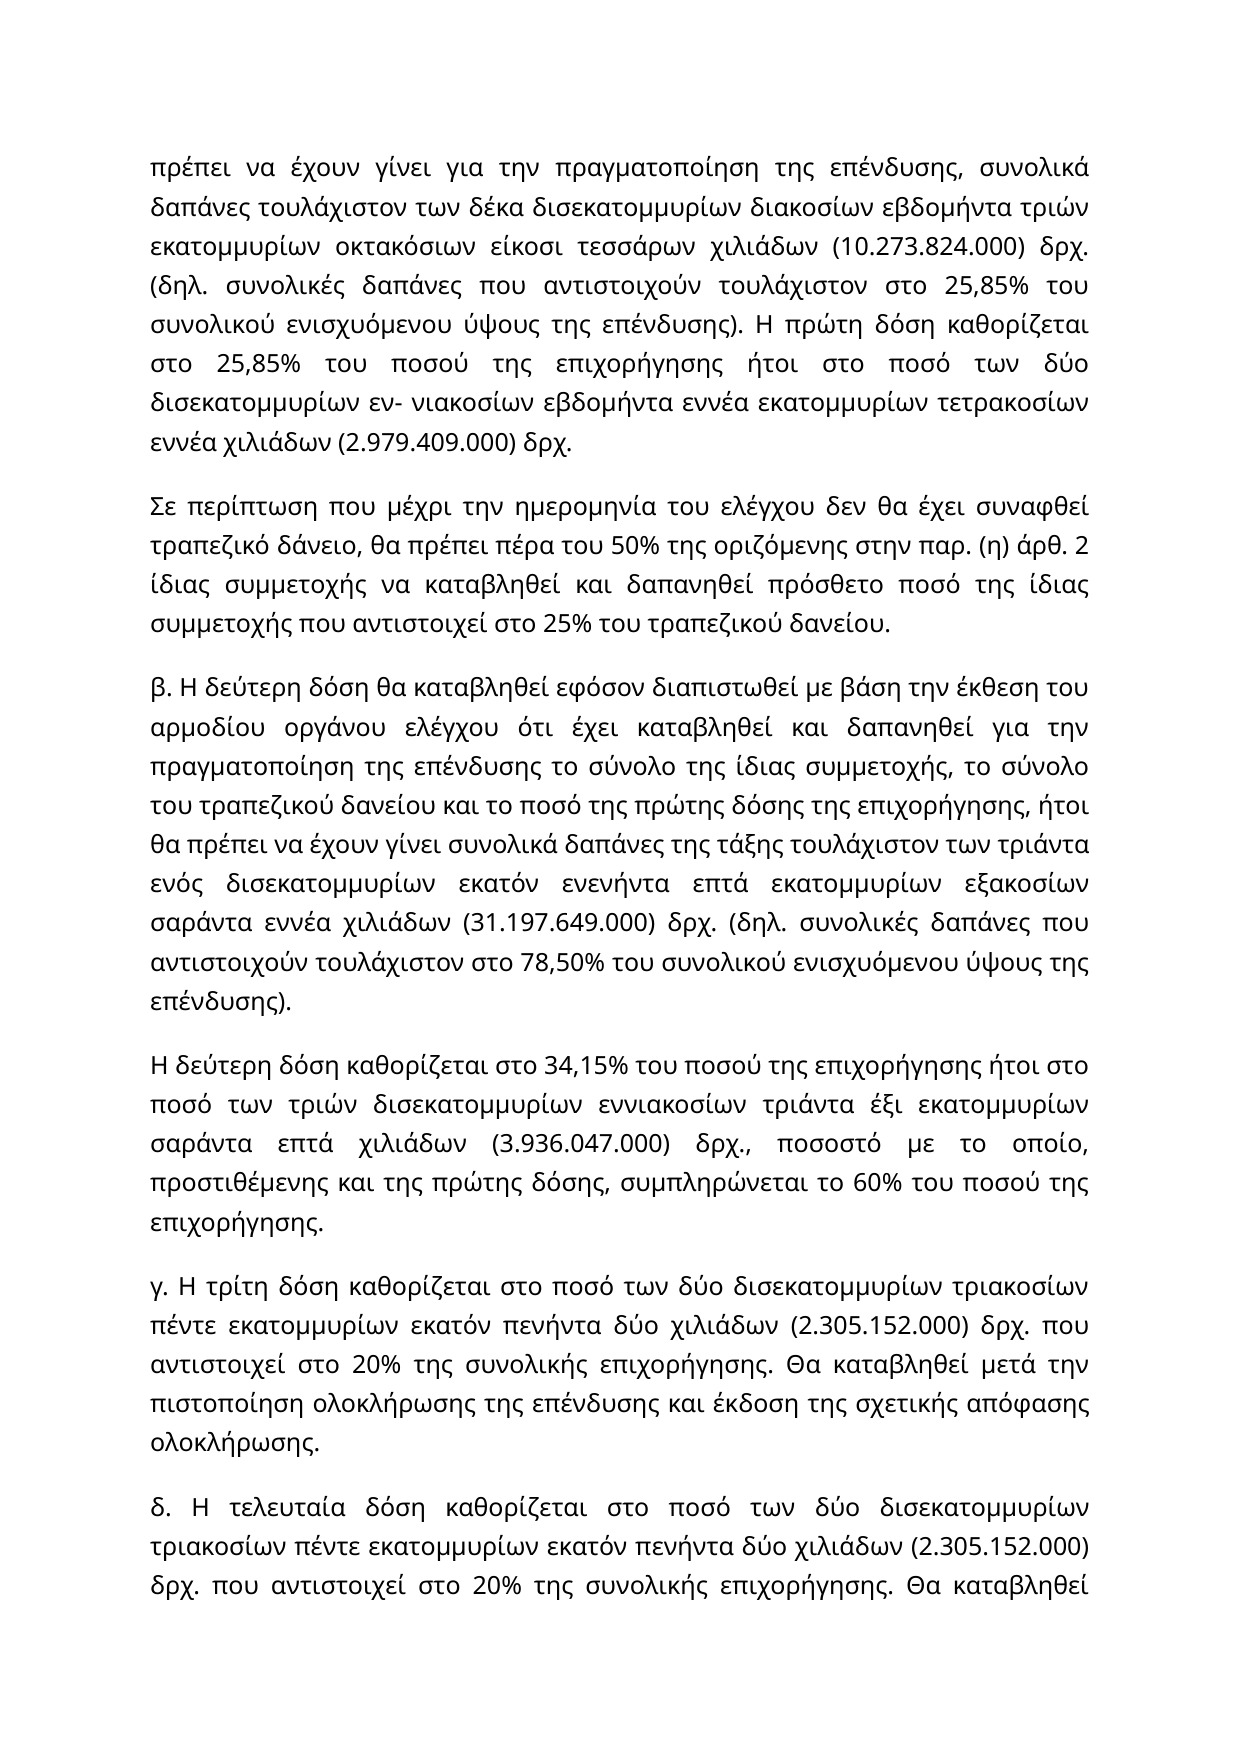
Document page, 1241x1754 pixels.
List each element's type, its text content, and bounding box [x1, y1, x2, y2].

text γ. Η τρίτη δόση καθορίζεται στο ποσό των δύο δισεκατομμυρίων τριακοσίων πέντε εκατομμυρίων εκατόν πενήντα δύο χιλιάδων (2.305.152.000) δρχ. που αντιστοιχεί στο 20% της συνολικής επιχορήγησης. Θα καταβληθεί μετά την πιστοποίηση ολοκλήρωσης της επένδυσης και έκδοση της σχετικής απόφασης ολοκλήρωσης. [150, 1268, 1090, 1459]
text πρέπει να έχουν γίνει για την πραγματοποίηση της επένδυσης, συνολικά δαπάνες τουλάχιστον των δέκα δισεκατομμυρίων διακοσίων εβδομήντα τριών εκατομμυρίων οκτακόσιων είκοσι τεσσάρων χιλιάδων (10.273.824.000) δρχ. (δηλ. συνολικές δαπάνες που αντιστοιχούν τουλάχιστον στο 25,85% του συνολικού ενισχυόμενου ύψους της επένδυσης). Η πρώτη δόση καθορίζεται στο 25,85% του ποσού της επιχορήγησης ήτοι στο ποσό των δύο δισεκατομμυρίων εν- νιακοσίων εβδομήντα εννέα εκατομμυρίων τετρακοσίων εννέα χιλιάδων (2.979.409.000) δρχ. [150, 150, 1090, 458]
text β. Η δεύτερη δόση θα καταβληθεί εφόσον διαπιστωθεί με βάση την έκθεση του αρμοδίου οργάνου ελέγχου ότι έχει καταβληθεί και δαπανηθεί για την πραγματοποίηση της επένδυσης το σύνολο της ίδιας συμμετοχής, το σύνολο του τραπεζικού δανείου και το ποσό της πρώτης δόσης της επιχορήγησης, ήτοι θα πρέπει να έχουν γίνει συνολικά δαπάνες της τάξης τουλάχιστον των τριάντα ενός δισεκατομμυρίων εκατόν ενενήντα επτά εκατομμυρίων εξακοσίων σαράντα εννέα χιλιάδων (31.197.649.000) δρχ. (δηλ. συνολικές δαπάνες που αντιστοιχούν τουλάχιστον στο 78,50% του συνολικού ενισχυόμενου ύψους της επένδυσης). [150, 670, 1090, 1017]
text Η δεύτερη δόση καθορίζεται στο 34,15% του ποσού της επιχορήγησης ήτοι στο ποσό των τριών δισεκατομμυρίων εννιακοσίων τριάντα έξι εκατομμυρίων σαράντα επτά χιλιάδων (3.936.047.000) δρχ., ποσοστό με το οποίο, προστιθέμενης και της πρώτης δόσης, συμπληρώνεται το 60% του ποσού της επιχορήγησης. [150, 1047, 1090, 1238]
text Σε περίπτωση που μέχρι την ημερομηνία του ελέγχου δεν θα έχει συναφθεί τραπεζικό δάνειο, θα πρέπει πέρα του 50% της οριζόμενης στην παρ. (η) άρθ. 2 ίδιας συμμετοχής να καταβληθεί και δαπανηθεί πρόσθετο ποσό της ίδιας συμμετοχής που αντιστοιχεί στο 25% του τραπεζικού δανείου. [150, 488, 1090, 640]
text δ. Η τελευταία δόση καθορίζεται στο ποσό των δύο δισεκατομμυρίων τριακοσίων πέντε εκατομμυρίων εκατόν πενήντα δύο χιλιάδων (2.305.152.000) δρχ. που αντιστοιχεί στο 20% της συνολικής επιχορήγησης. Θα καταβληθεί [150, 1489, 1090, 1602]
